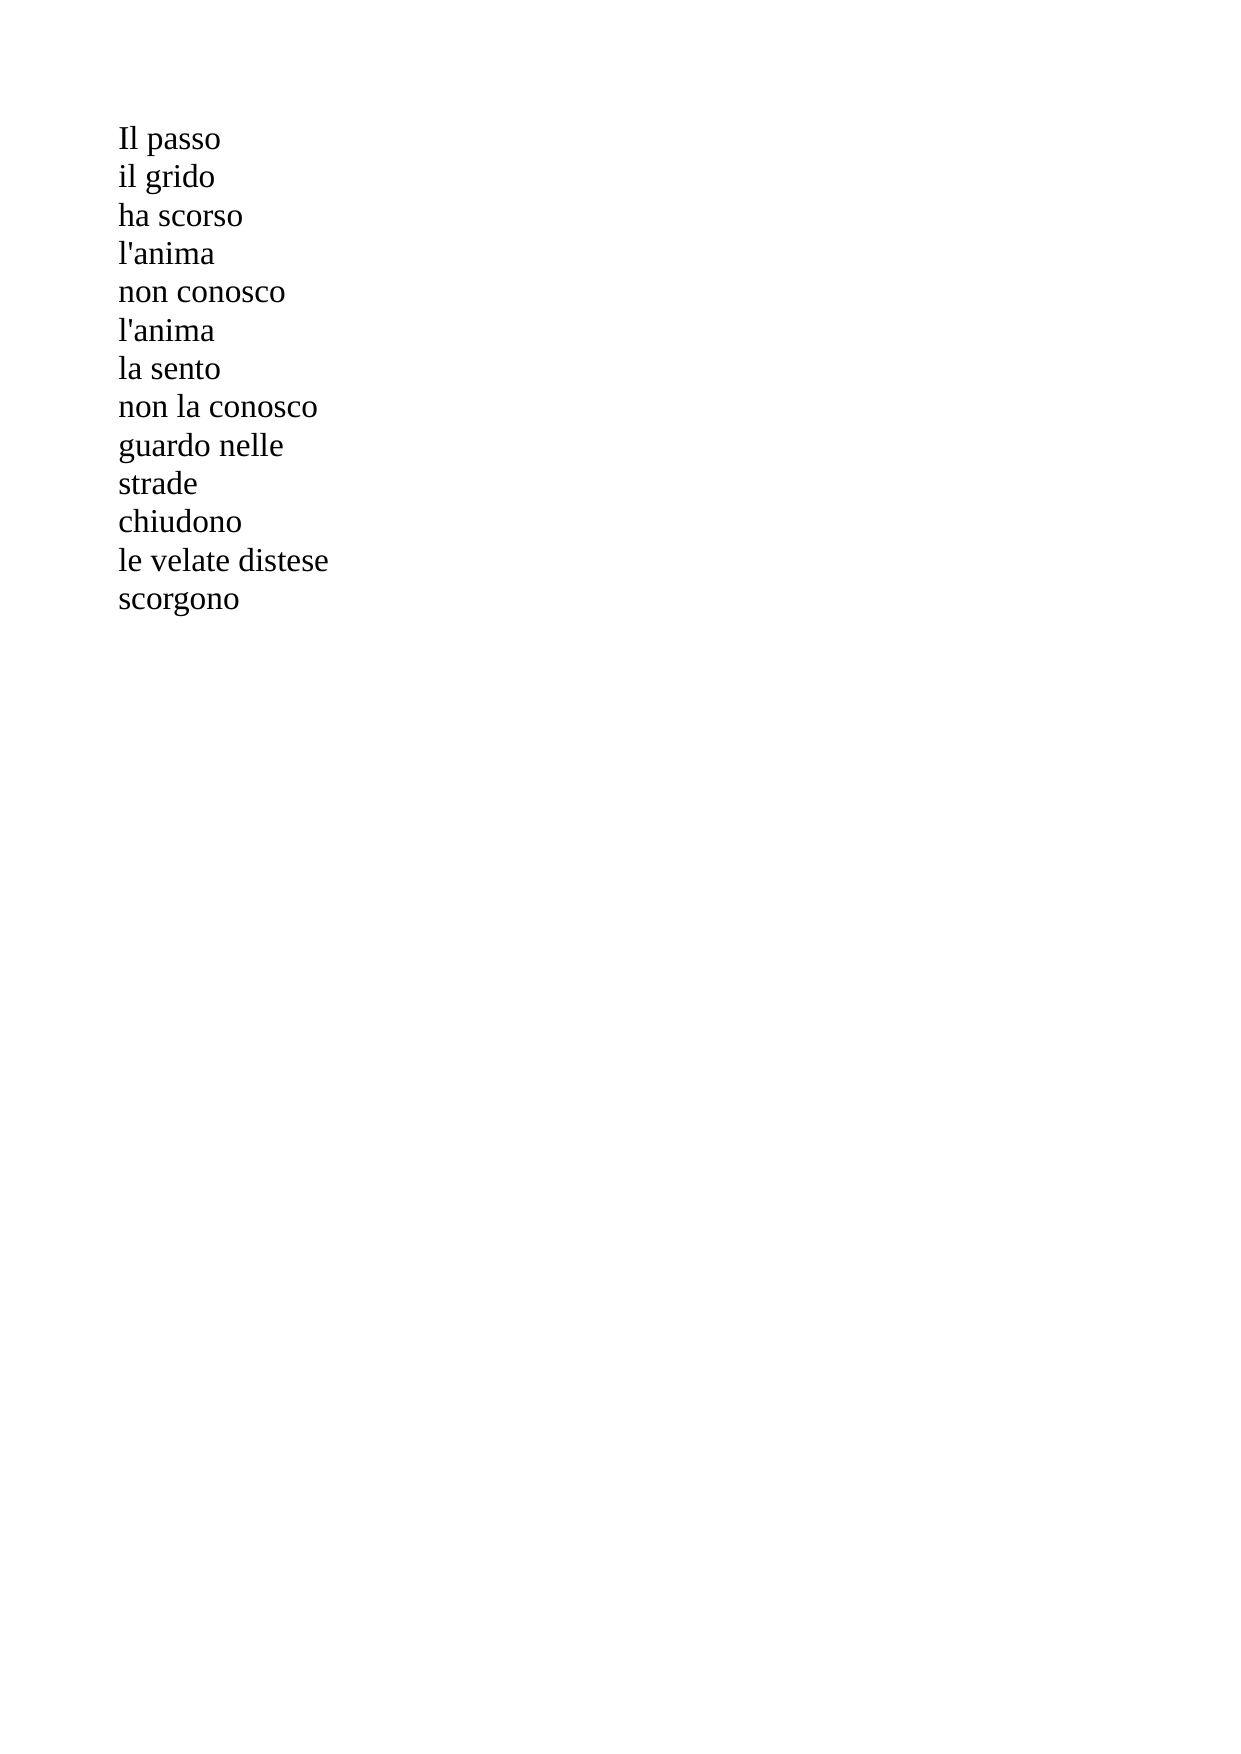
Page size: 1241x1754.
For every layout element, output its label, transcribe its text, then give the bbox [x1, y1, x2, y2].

text l'anima [118, 310, 1122, 348]
text Il passo [118, 118, 1122, 156]
text la sento [118, 348, 1122, 386]
text guardo nelle [118, 425, 1122, 463]
text non la conosco [118, 386, 1122, 425]
text l'anima [118, 233, 1122, 271]
text scorgono [118, 578, 1122, 616]
text ha scorso [118, 195, 1122, 233]
text le velate distese [118, 540, 1122, 578]
text strade [118, 463, 1122, 501]
text il grido [118, 156, 1122, 195]
text chiudono [118, 501, 1122, 540]
text non conosco [118, 271, 1122, 310]
